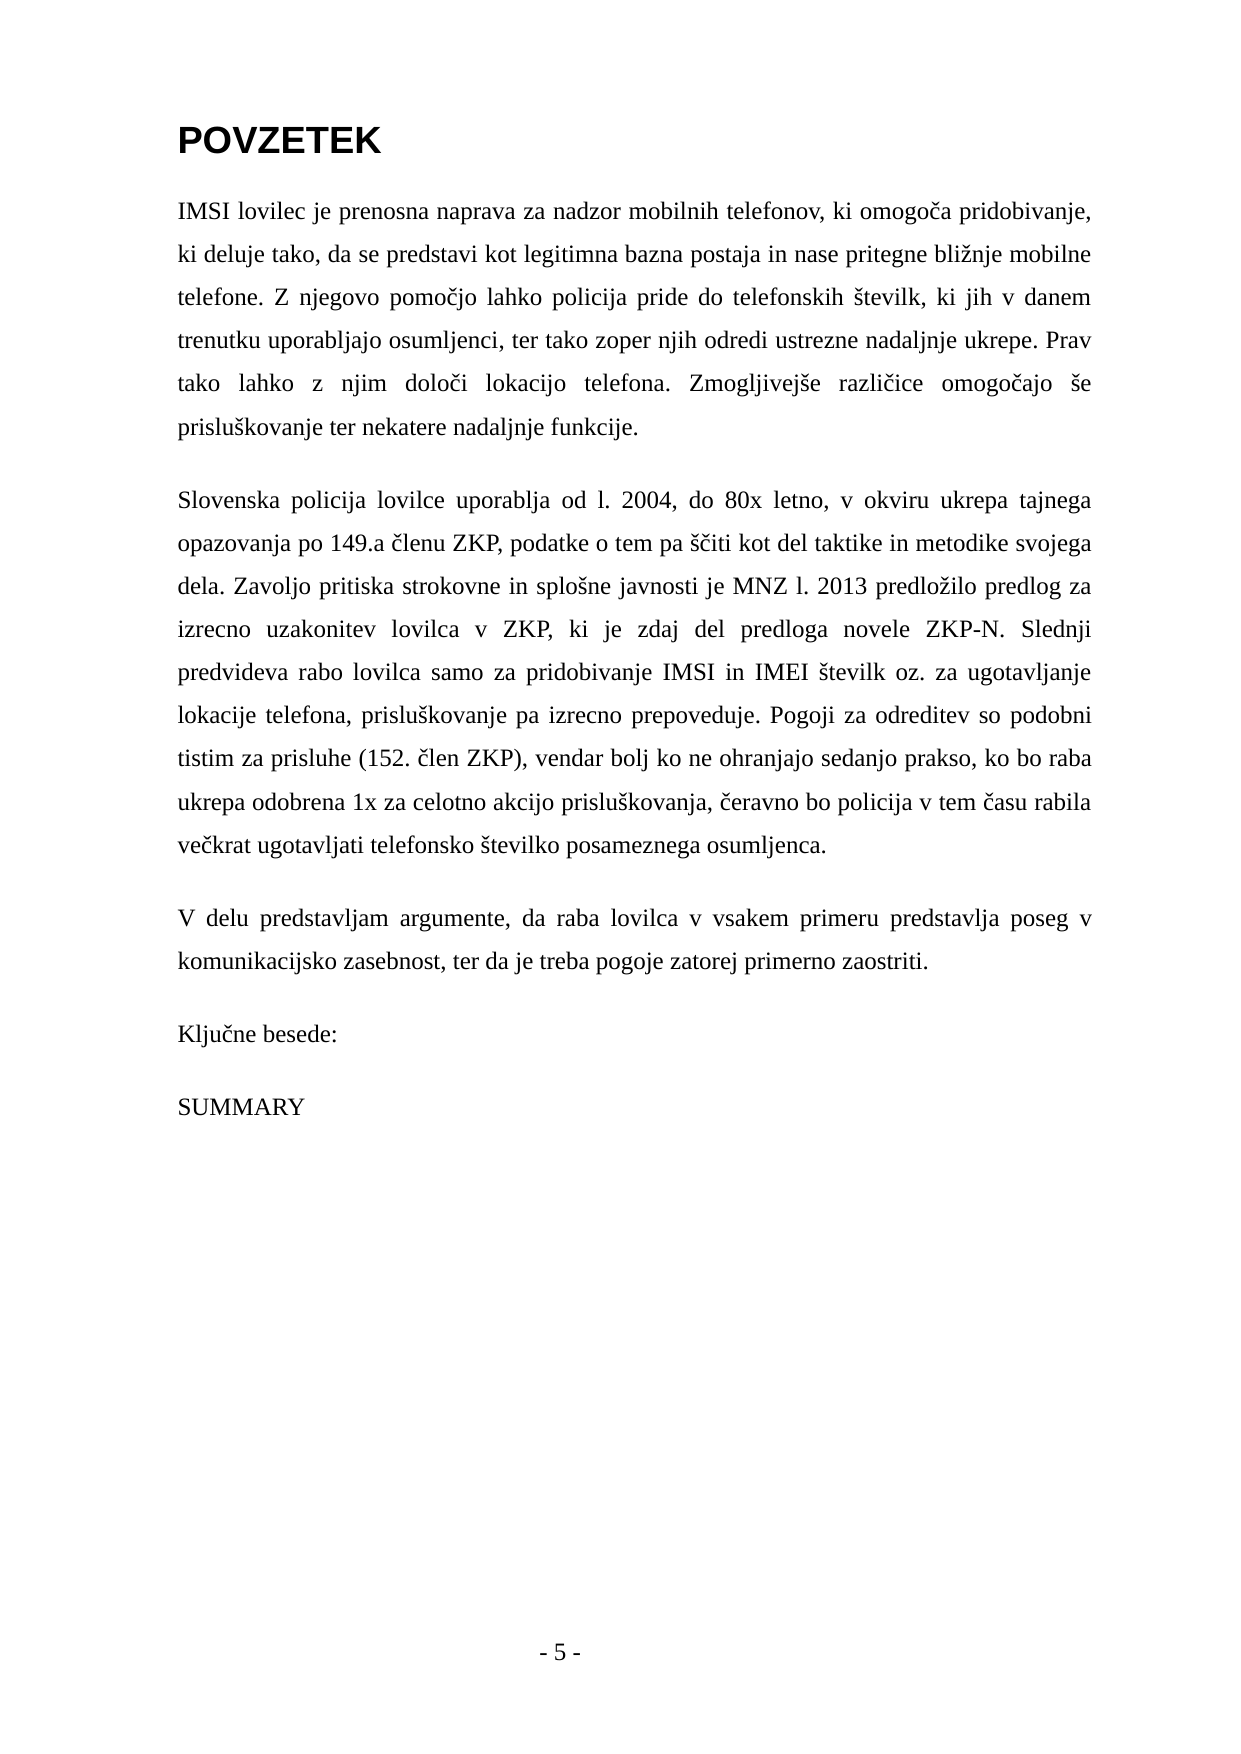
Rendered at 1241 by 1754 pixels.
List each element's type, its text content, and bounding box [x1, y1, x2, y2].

text SUMMARY [177, 1092, 1093, 1121]
text IMSI lovilec je prenosna naprava za nadzor mobilnih telefonov, ki omogoča pridobivanje, ki deluje tako, da se predstavi kot legitimna bazna postaja in nase pritegne bližnje mobilne telefone. Z njegovo pomočjo lahko policija pride do telefonskih številk, ki jih v danem trenutku uporabljajo osumljenci, ter tako zoper njih odredi ustrezne nadaljnje ukrepe. Prav tako lahko z njim določi lokacijo telefona. Zmogljivejše različice omogočajo še prisluškovanje ter nekatere nadaljnje funkcije. [177, 196, 1093, 440]
text Slovenska policija lovilce uporablja od l. 2004, do 80x letno, v okviru ukrepa tajnega opazovanja po 149.a členu ZKP, podatke o tem pa ščiti kot del taktike in metodike svojega dela. Zavoljo pritiska strokovne in splošne javnosti je MNZ l. 2013 predložilo predlog za izrecno uzakonitev lovilca v ZKP, ki je zdaj del predloga novele ZKP-N. Slednji predvideva rabo lovilca samo za pridobivanje IMSI in IMEI številk oz. za ugotavljanje lokacije telefona, prisluškovanje pa izrecno prepoveduje. Pogoji za odreditev so podobni tistim za prisluhe (152. člen ZKP), vendar bolj ko ne ohranjajo sedanjo prakso, ko bo raba ukrepa odobrena 1x za celotno akcijo prisluškovanja, čeravno bo policija v tem času rabila večkrat ugotavljati telefonsko številko posameznega osumljenca. [177, 485, 1093, 858]
subtitle Povzetek [177, 118, 1093, 162]
text Ključne besede: [177, 1019, 1093, 1048]
text V delu predstavljam argumente, da raba lovilca v vsakem primeru predstavlja poseg v komunikacijsko zasebnost, ter da je treba pogoje zatorej primerno zaostriti. [177, 903, 1093, 975]
